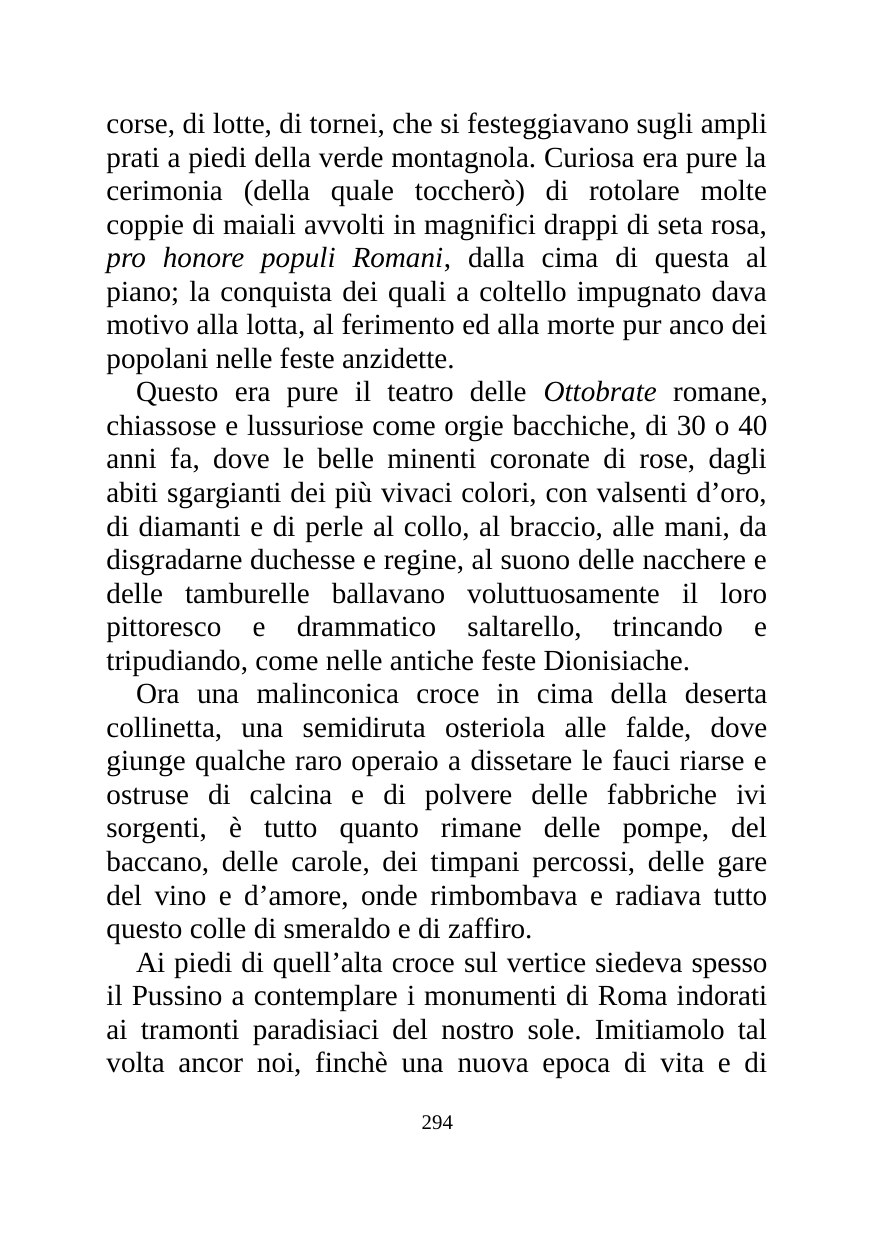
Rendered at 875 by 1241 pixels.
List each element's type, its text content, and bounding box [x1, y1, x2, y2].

text Questo era pure il teatro delle Ottobrate romane, chiassose e lussuriose come orgie bacchiche, di 30 o 40 anni fa, dove le belle minenti coronate di rose, dagli abiti sgargianti dei più vivaci colori, con valsenti d’oro, di diamanti e di perle al collo, al braccio, alle mani, da disgradarne duchesse e regine, al suono delle nacchere e delle tamburelle ballavano voluttuosamente il loro pittoresco e drammatico saltarello, trincando e tripudiando, come nelle antiche feste Dionisiache. [106, 374, 768, 676]
text corse, di lotte, di tornei, che si festeggiavano sugli ampli prati a piedi della verde montagnola. Curiosa era pure la cerimonia (della quale toccherò) di rotolare molte coppie di maiali avvolti in magnifici drappi di seta rosa, pro honore populi Romani, dalla cima di questa al piano; la conquista dei quali a coltello impugnato dava motivo alla lotta, al ferimento ed alla morte pur anco dei popolani nelle feste anzidette. [106, 106, 768, 374]
text Ai piedi di quell’alta croce sul vertice siedeva spesso il Pussino a contemplare i monumenti di Roma indorati ai tramonti paradisiaci del nostro sole. Imitiamolo tal volta ancor noi, finchè una nuova epoca di vita e di [106, 945, 768, 1079]
text Ora una malinconica croce in cima della deserta collinetta, una semidiruta osteriola alle falde, dove giunge qualche raro operaio a dissetare le fauci riarse e ostruse di calcina e di polvere delle fabbriche ivi sorgenti, è tutto quanto rimane delle pompe, del baccano, delle carole, dei timpani percossi, delle gare del vino e d’amore, onde rimbombava e radiava tutto questo colle di smeraldo e di zaffiro. [106, 676, 768, 945]
